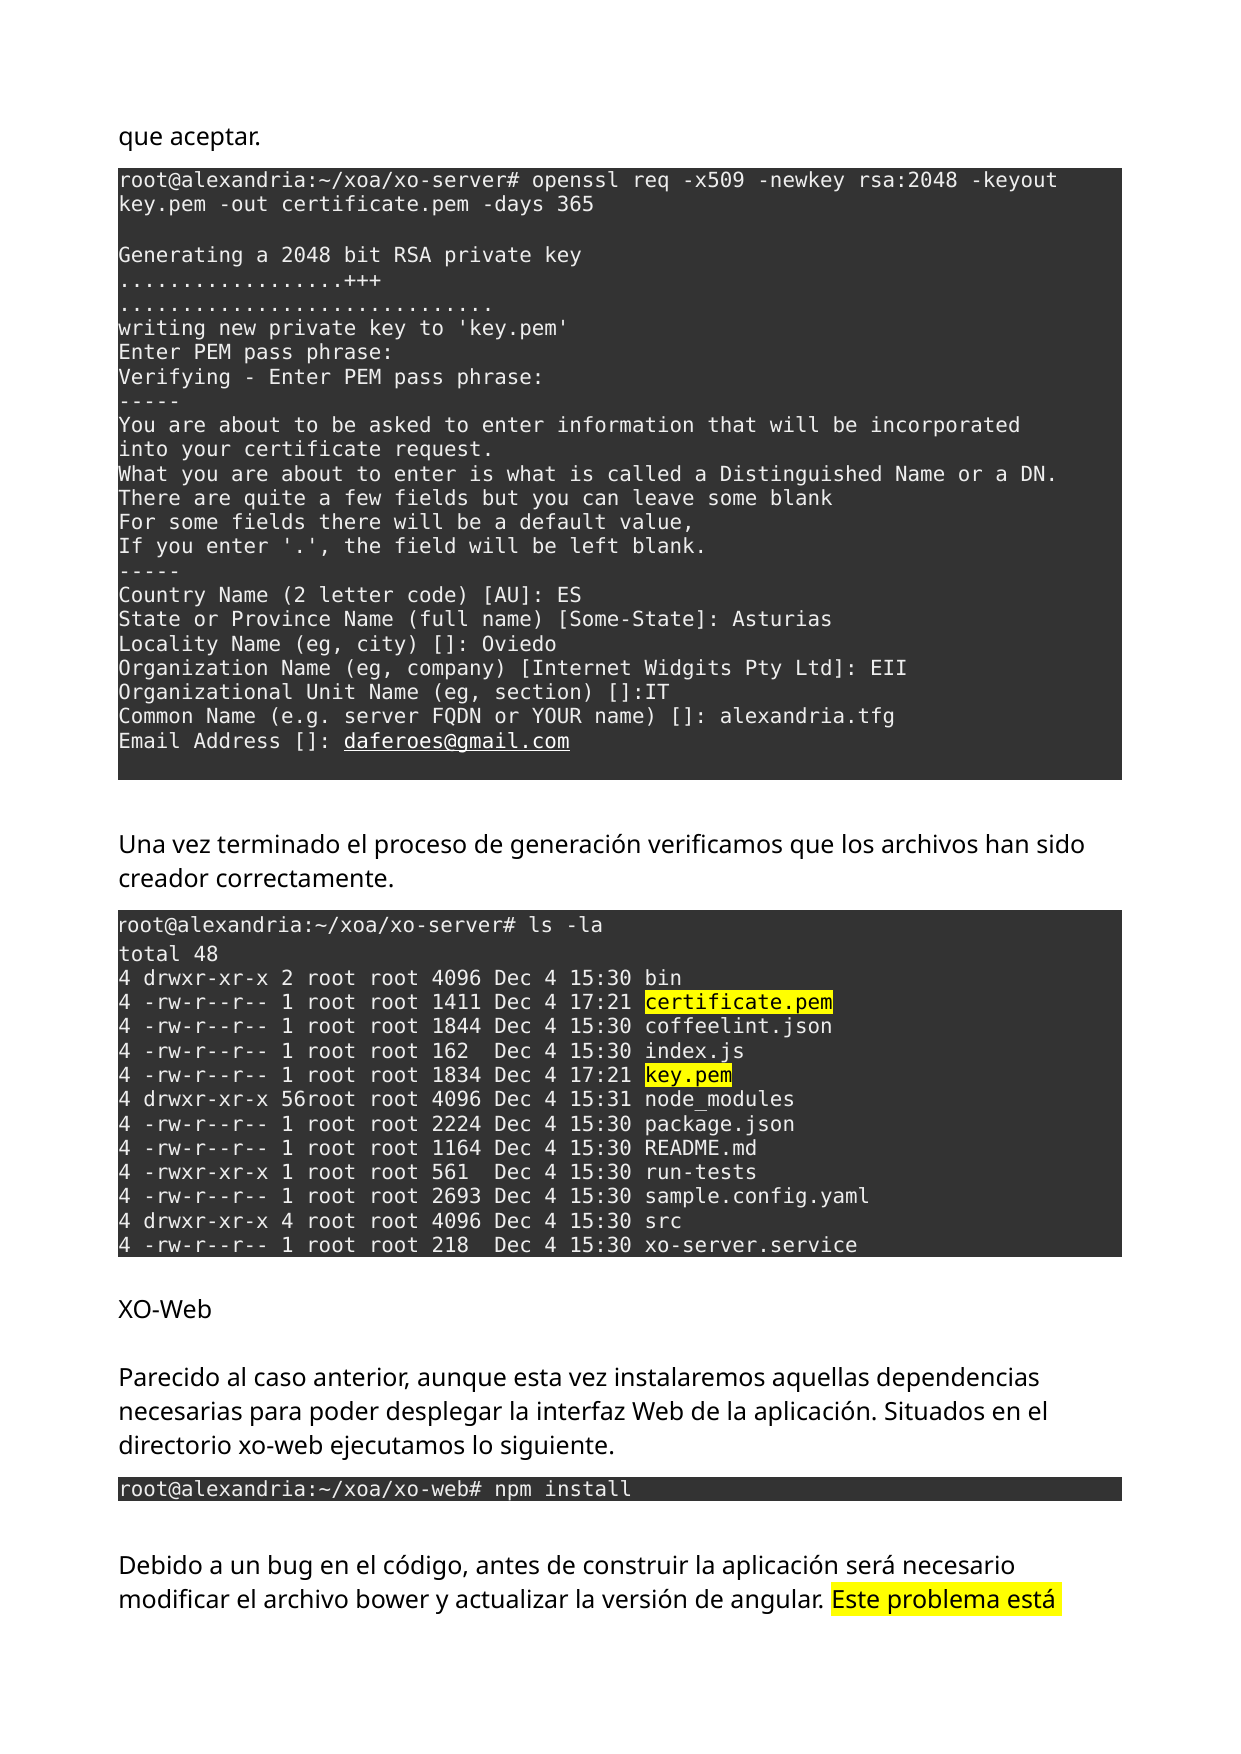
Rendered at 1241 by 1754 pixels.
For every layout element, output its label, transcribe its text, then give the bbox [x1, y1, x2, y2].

text Una vez terminado el proceso de generación verificamos que los archivos han sido creador correctamente. [118, 827, 1122, 895]
text XO-Web [118, 1291, 1122, 1325]
text root@alexandria:~/xoa/xo-server# openssl req -x509 -newkey rsa:2048 -keyout key.pem -out certificate.pem -days 365 [118, 168, 1122, 216]
text root@alexandria:~/xoa/xo-web# npm install [118, 1477, 1122, 1501]
text root@alexandria:~/xoa/xo-server# ls -la [118, 910, 1122, 939]
text Parecido al caso anterior, aunque esta vez instalaremos aquellas dependencias necesarias para poder desplegar la interfaz Web de la aplicación. Situados en el directorio xo-web ejecutamos lo siguiente. [118, 1359, 1122, 1462]
text Generating a 2048 bit RSA private key ..................+++ .............................. writing new private key to 'key.pem' Enter PEM pass phrase: Verifying - Enter PEM pass phrase: ----- You are about to be asked to enter information that will be incorporated into your certificate request. What you are about to enter is what is called a Distinguished Name or a DN. There are quite a few fields but you can leave some blank For some fields there will be a default value, If you enter '.', the field will be left blank. ----- Country Name (2 letter code) [AU]: ES State or Province Name (full name) [Some-State]: Asturias Locality Name (eg, city) []: Oviedo Organization Name (eg, company) [Internet Widgits Pty Ltd]: EII Organizational Unit Name (eg, section) []:IT Common Name (e.g. server FQDN or YOUR name) []: alexandria.tfg Email Address []: daferoes@gmail.com [118, 219, 1122, 753]
text total 48 4 drwxr-xr-x 2 root root 4096 Dec 4 15:30 bin 4 -rw-r--r-- 1 root root 1411 Dec 4 17:21 certificate.pem 4 -rw-r--r-- 1 root root 1844 Dec 4 15:30 coffeelint.json 4 -rw-r--r-- 1 root root 162 Dec 4 15:30 index.js 4 -rw-r--r-- 1 root root 1834 Dec 4 17:21 key.pem 4 drwxr-xr-x 56root root 4096 Dec 4 15:31 node_modules 4 -rw-r--r-- 1 root root 2224 Dec 4 15:30 package.json 4 -rw-r--r-- 1 root root 1164 Dec 4 15:30 README.md 4 -rwxr-xr-x 1 root root 561 Dec 4 15:30 run-tests 4 -rw-r--r-- 1 root root 2693 Dec 4 15:30 sample.config.yaml 4 drwxr-xr-x 4 root root 4096 Dec 4 15:30 src 4 -rw-r--r-- 1 root root 218 Dec 4 15:30 xo-server.service [118, 942, 1122, 1257]
text Debido a un bug en el código, antes de construir la aplicación será necesario modificar el archivo bower y actualizar la versión de angular. Este problema está [118, 1548, 1122, 1616]
text que aceptar. [118, 118, 1122, 152]
